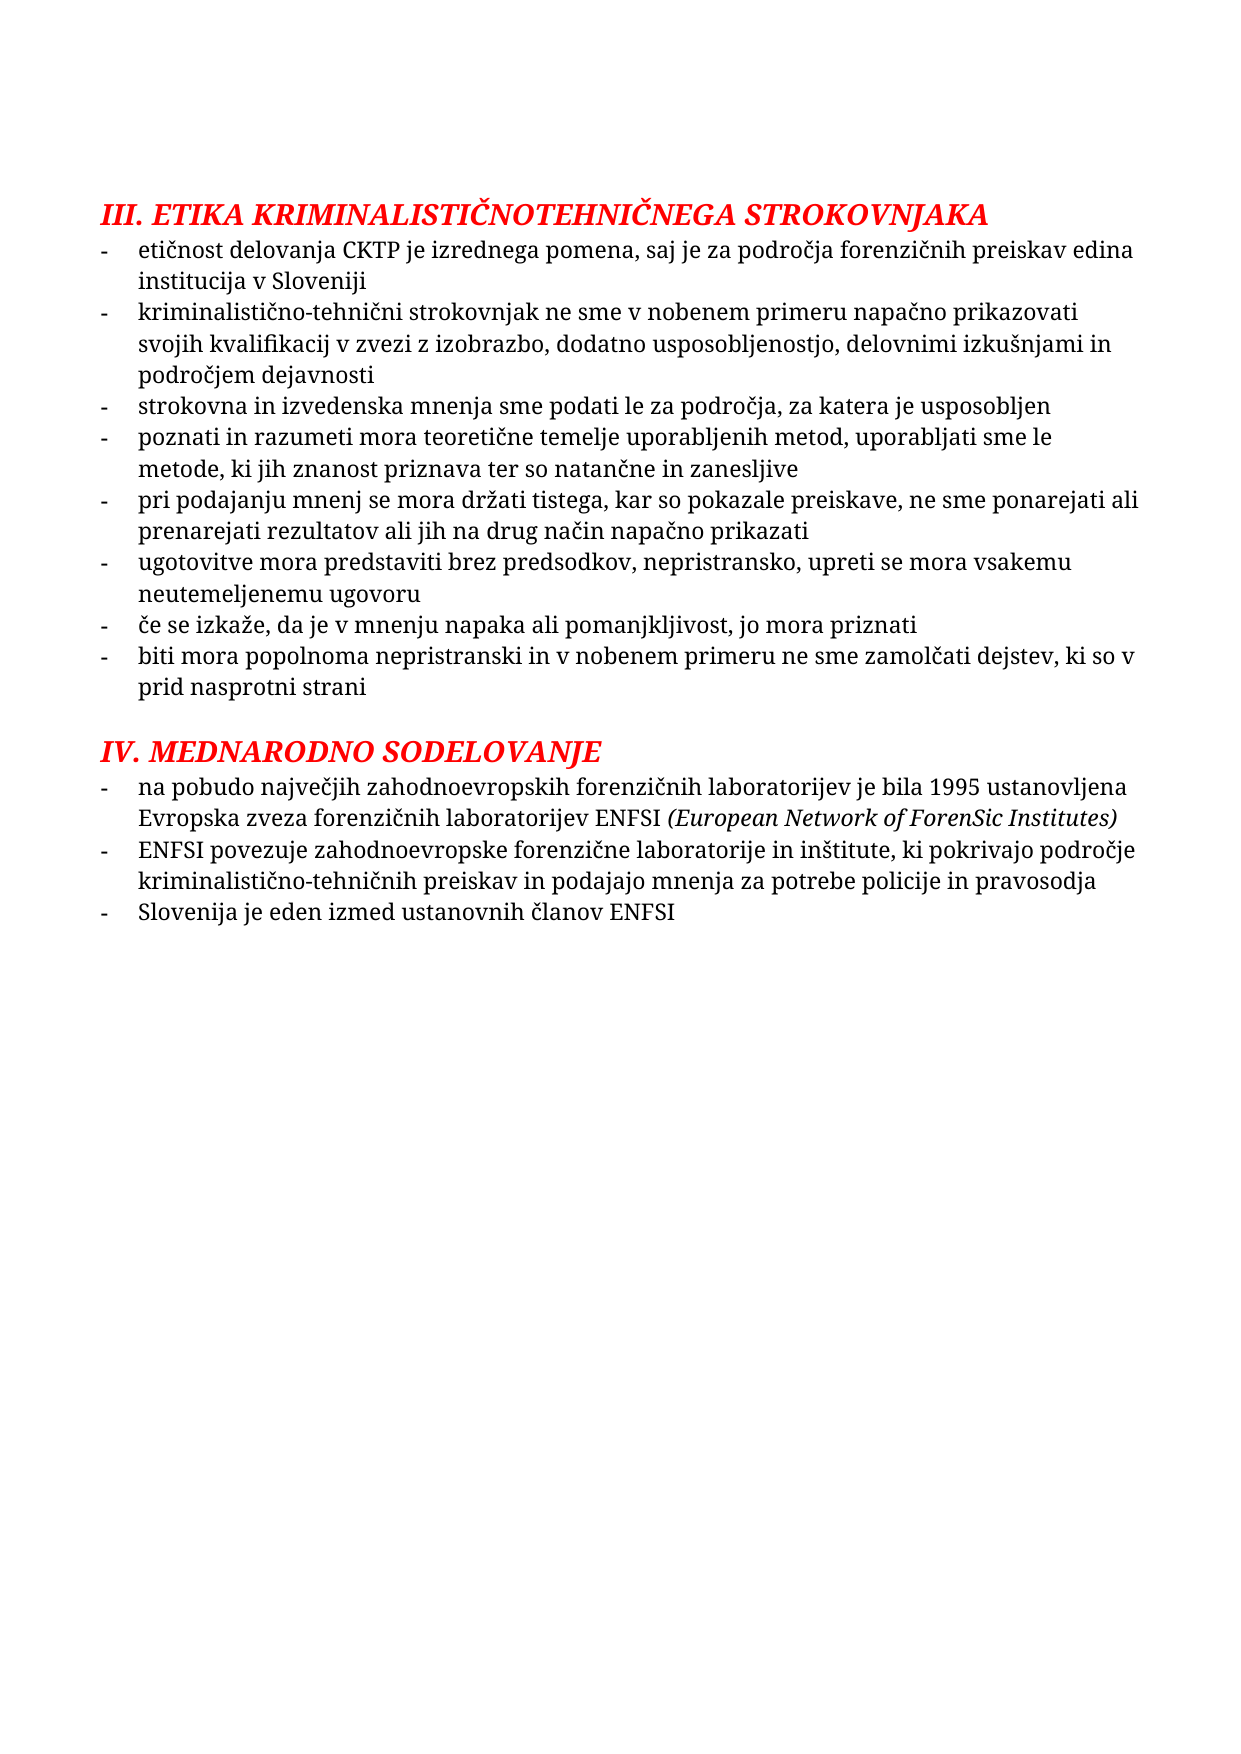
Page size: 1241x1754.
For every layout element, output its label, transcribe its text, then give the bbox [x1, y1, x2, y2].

list ugotovitve mora predstaviti brez predsodkov, nepristransko, upreti se mora vsakemu neutemeljenemu ugovoru [100, 546, 1140, 609]
list strokovna in izvedenska mnenja sme podati le za področja, za katera je usposobljen [100, 390, 1140, 421]
list ENFSI povezuje zahodnoevropske forenzične laboratorije in inštitute, ki pokrivajo področje kriminalistično-tehničnih preiskav in podajajo mnenja za potrebe policije in pravosodja [100, 833, 1140, 896]
subtitle IV. MEDNARODNO SODELOVANJE [100, 731, 1140, 771]
list pri podajanju mnenj se mora držati tistega, kar so pokazale preiskave, ne sme ponarejati ali prenarejati rezultatov ali jih na drug način napačno prikazati [100, 484, 1140, 546]
list Slovenija je eden izmed ustanovnih članov ENFSI [100, 896, 1140, 927]
subtitle III. ETIKA KRIMINALISTIČNOTEHNIČNEGA STROKOVNJAKA [100, 194, 1140, 234]
list biti mora popolnoma nepristranski in v nobenem primeru ne sme zamolčati dejstev, ki so v prid nasprotni strani [100, 640, 1140, 703]
list če se izkaže, da je v mnenju napaka ali pomanjkljivost, jo mora priznati [100, 609, 1140, 640]
list poznati in razumeti mora teoretične temelje uporabljenih metod, uporabljati sme le metode, ki jih znanost priznava ter so natančne in zanesljive [100, 421, 1140, 484]
list kriminalistično-tehnični strokovnjak ne sme v nobenem primeru napačno prikazovati svojih kvalifikacij v zvezi z izobrazbo, dodatno usposobljenostjo, delovnimi izkušnjami in področjem dejavnosti [100, 296, 1140, 390]
list na pobudo največjih zahodnoevropskih forenzičnih laboratorijev je bila 1995 ustanovljena Evropska zveza forenzičnih laboratorijev ENFSI (European Network of ForenSic Institutes) [100, 771, 1140, 833]
list etičnost delovanja CKTP je izrednega pomena, saj je za področja forenzičnih preiskav edina institucija v Sloveniji [100, 234, 1140, 296]
